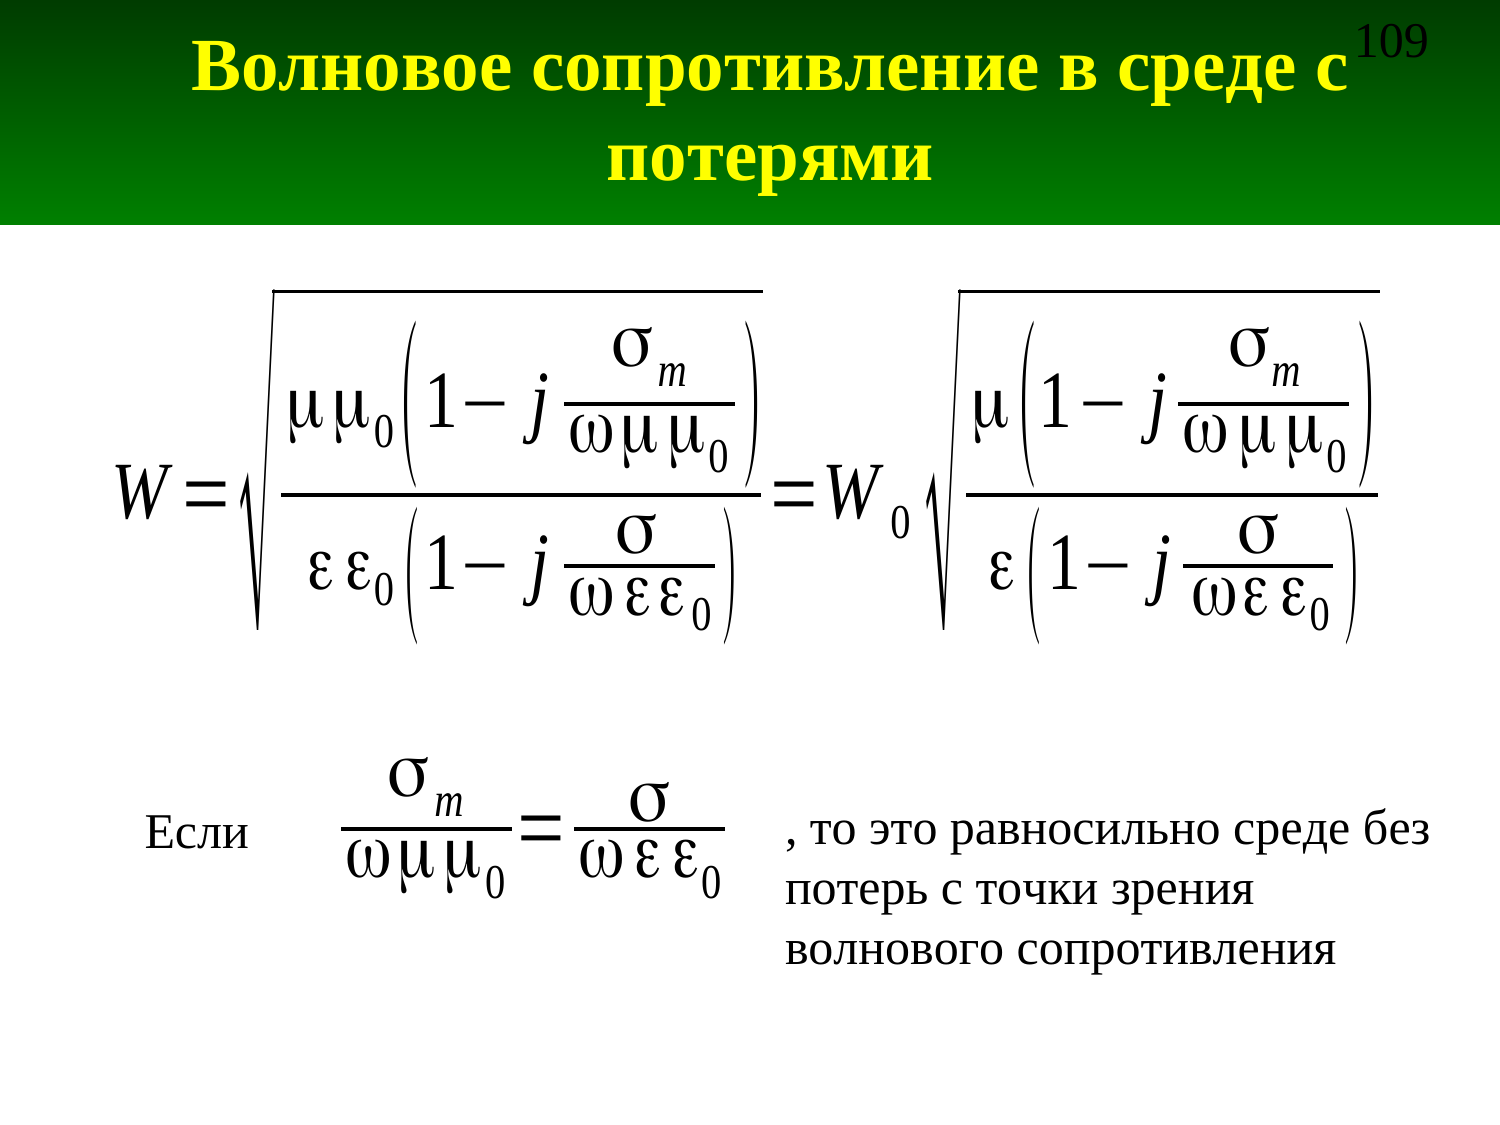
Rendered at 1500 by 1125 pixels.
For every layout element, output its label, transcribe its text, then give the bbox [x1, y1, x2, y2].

text_box Если [129, 791, 319, 927]
text_box , то это равносильно среде без потерь с точки зрения волнового сопротивления [770, 787, 1477, 983]
chart [94, 284, 1399, 650]
chart [320, 750, 745, 910]
title Волновое сопротивление в среде с потерями [100, 7, 1441, 204]
